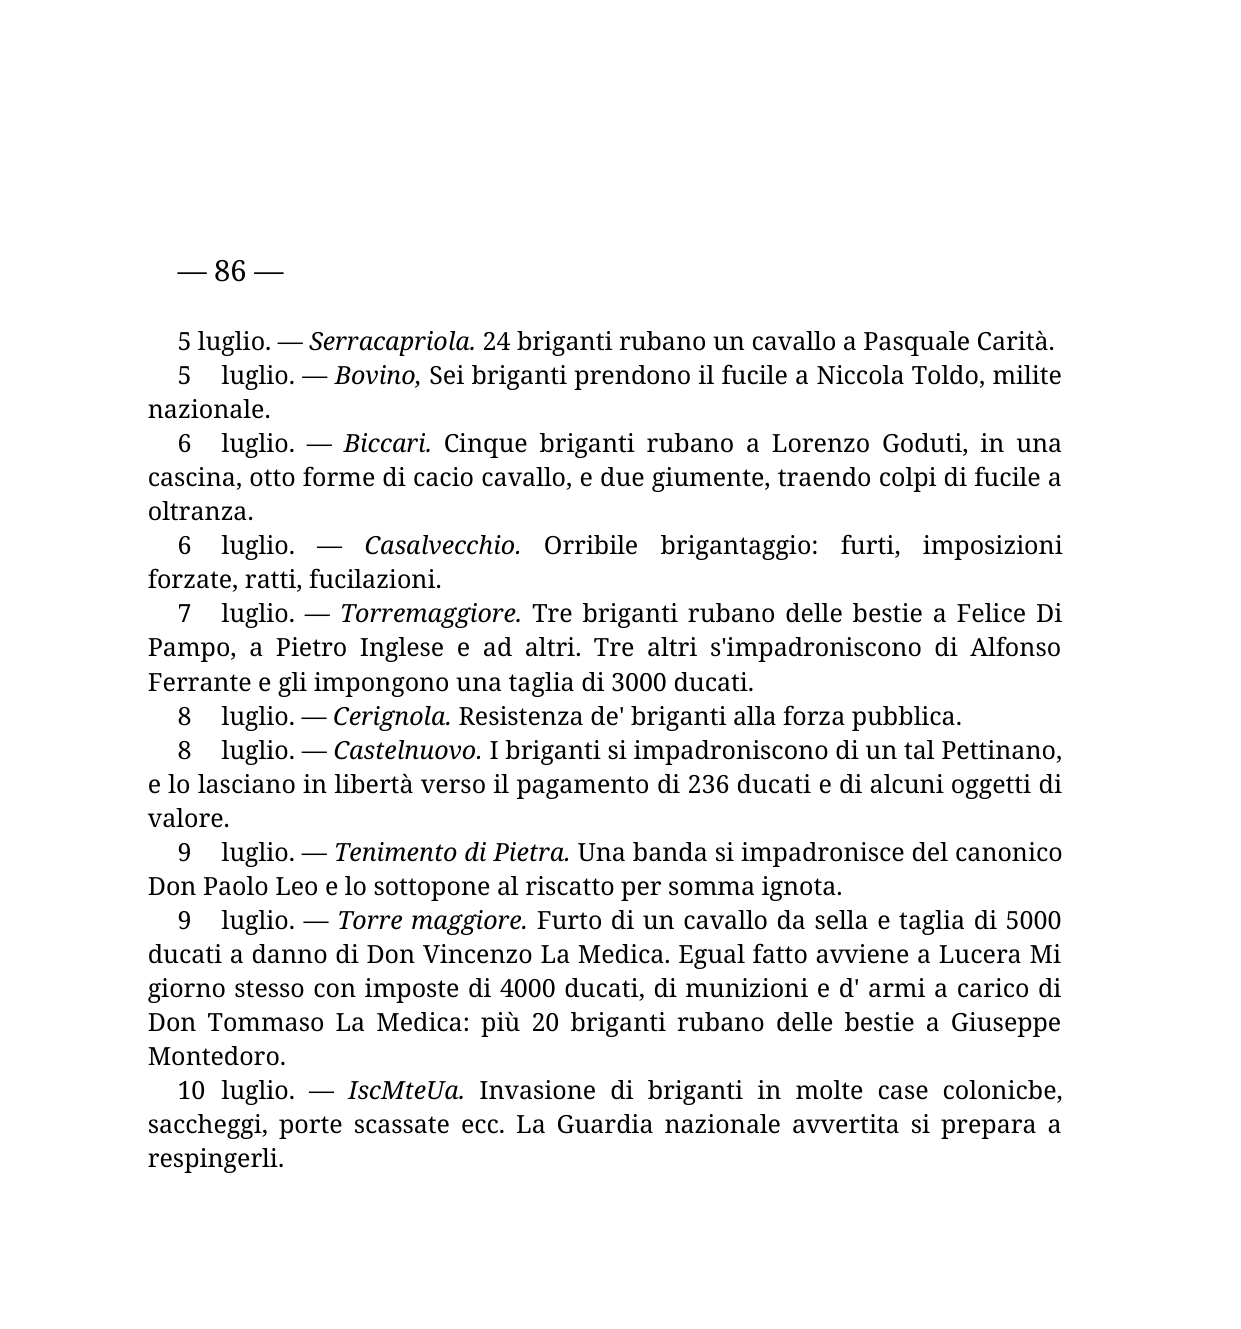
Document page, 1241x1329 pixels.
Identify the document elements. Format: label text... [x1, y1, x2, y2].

text 7 luglio. — Torremaggiore. Tre briganti rubano delle bestie a Felice Di Pampo, a Pietro Inglese e ad altri. Tre altri s'impadroniscono di Alfonso Ferrante e gli impongono una taglia di 3000 ducati. [148, 596, 1063, 698]
text 6 luglio. — Casalvecchio. Orribile brigantaggio: furti, imposizioni forzate, ratti, fucilazioni. [148, 528, 1063, 596]
text 10 luglio. — IscMteUa. Invasione di briganti in molte case colonicbe, saccheggi, porte scassate ecc. La Guardia nazionale avvertita si prepara a respingerli. [148, 1073, 1063, 1175]
text 9 luglio. — Tenimento di Pietra. Una banda si impadronisce del canonico Don Paolo Leo e lo sottopone al riscatto per somma ignota. [148, 834, 1063, 903]
text 5 luglio. — Serracapriola. 24 briganti rubano un cavallo a Pasquale Carità. [148, 323, 1063, 358]
text 8 luglio. — Castelnuovo. I briganti si impadroniscono di un tal Pettinano, e lo lasciano in libertà verso il pagamento di 236 ducati e di alcuni oggetti di valore. [148, 732, 1063, 834]
text 6 luglio. — Biccari. Cinque briganti rubano a Lorenzo Goduti, in una cascina, otto forme di cacio cavallo, e due giumente, traendo colpi di fucile a oltranza. [148, 426, 1063, 528]
text 5 luglio. — Bovino, Sei briganti prendono il fucile a Niccola Toldo, milite nazionale. [148, 358, 1063, 426]
text 8 luglio. — Cerignola. Resistenza de' briganti alla forza pubblica. [148, 698, 1063, 732]
text — 86 — [148, 250, 1063, 289]
text 9 luglio. — Torre maggiore. Furto di un cavallo da sella e taglia di 5000 ducati a danno di Don Vincenzo La Medica. Egual fatto avviene a Lucera Mi giorno stesso con imposte di 4000 ducati, di munizioni e d' armi a carico di Don Tommaso La Medica: più 20 briganti rubano delle bestie a Giuseppe Montedoro. [148, 903, 1063, 1073]
